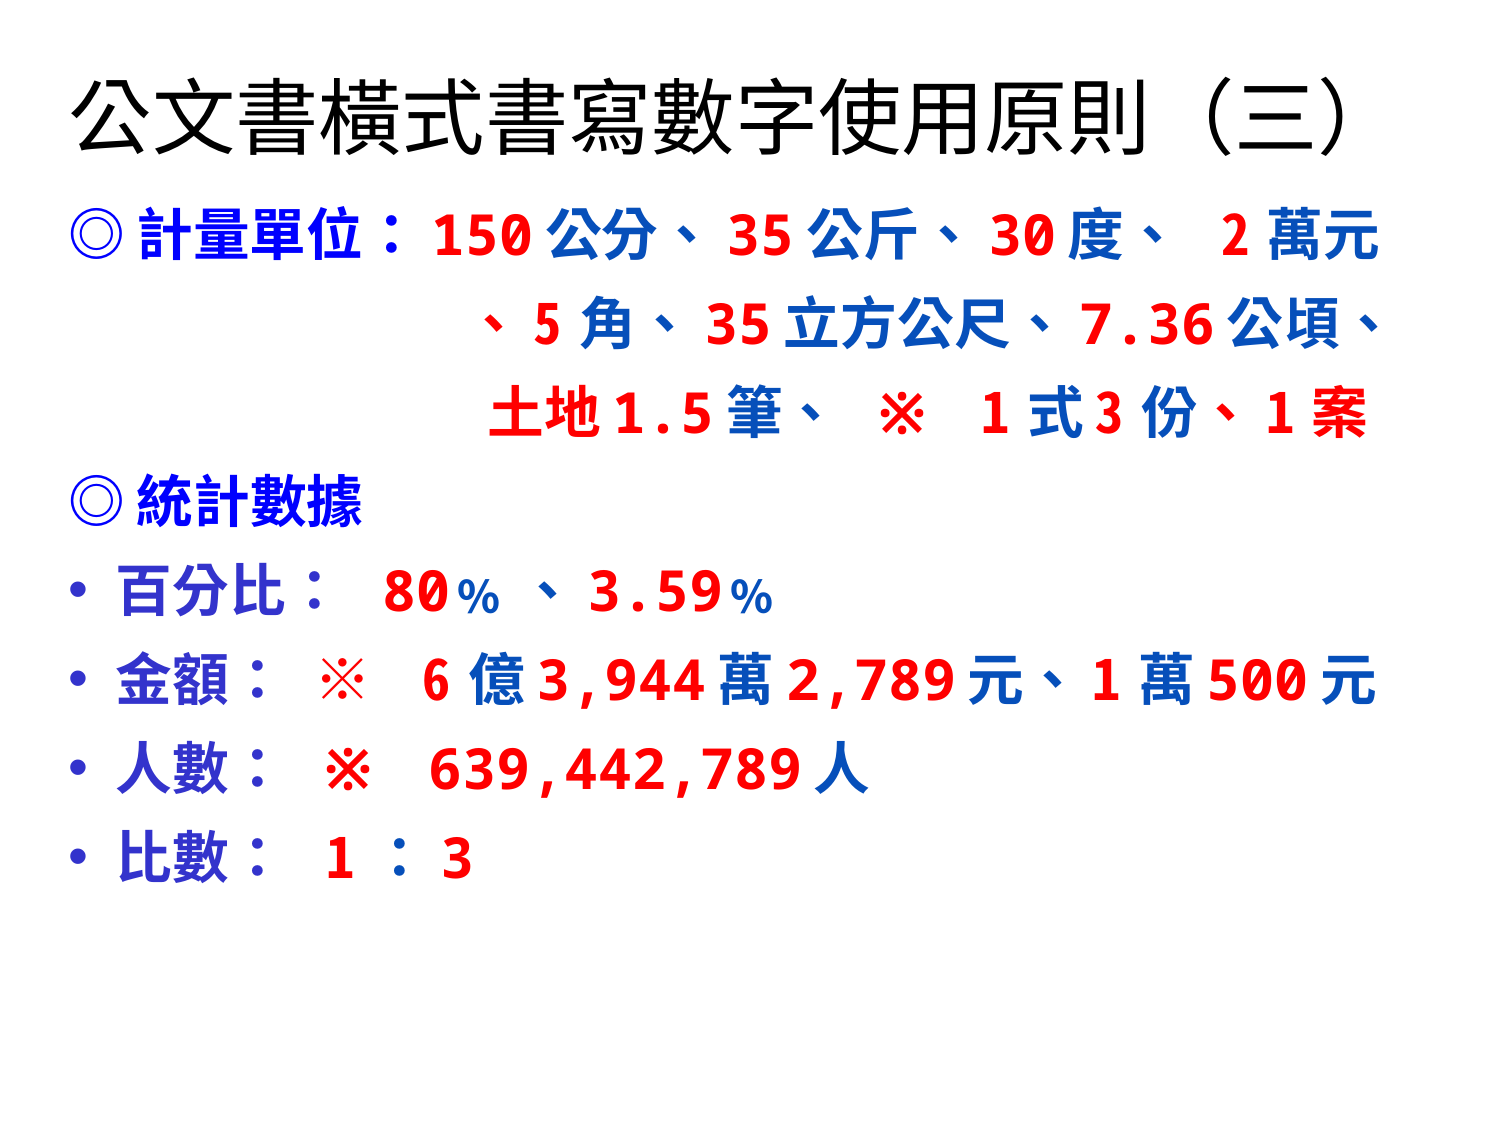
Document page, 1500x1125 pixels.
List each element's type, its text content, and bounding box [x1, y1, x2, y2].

list ◎計量單位：150公分、35公斤、30度、 2萬元 、5角、35立方公尺、7.36公頃、 土地1.5筆、 ※ 1式3份、1案 ◎統計數據 百分比： 80﹪、3.59﹪ 金額： ※ 6億3,944萬2,789元、1萬500元 人數： ※ 639,442,789人 比數： 1：3 [53, 184, 1459, 1059]
title 公文書橫式書寫數字使用原則（三） [41, 45, 1471, 185]
